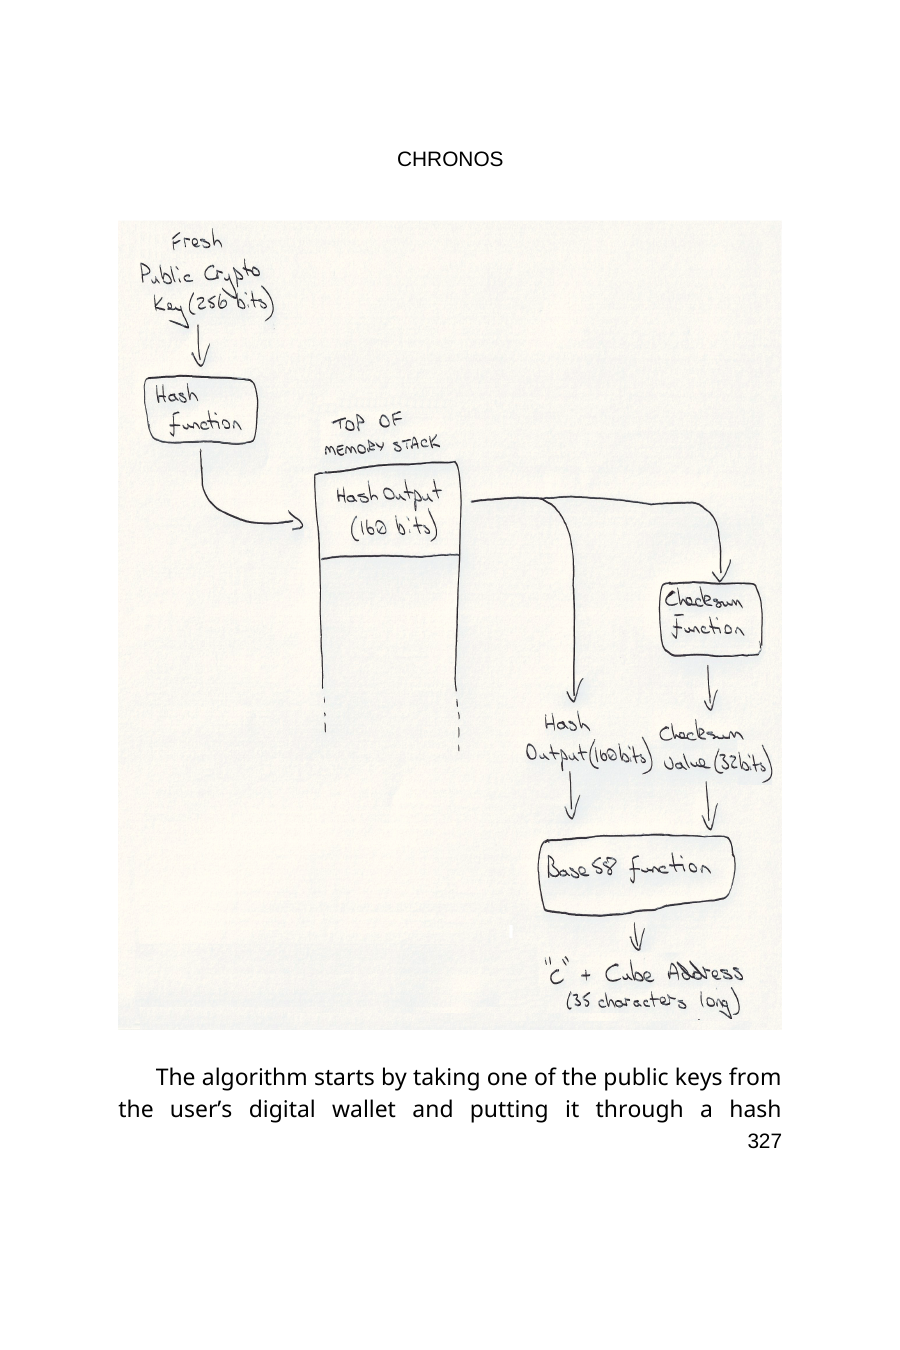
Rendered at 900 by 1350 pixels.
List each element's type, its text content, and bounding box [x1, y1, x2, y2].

picture [118, 220, 782, 1030]
text The algorithm starts by taking one of the public keys from the user’s digital wallet and putting it through a hash [118, 1061, 782, 1124]
